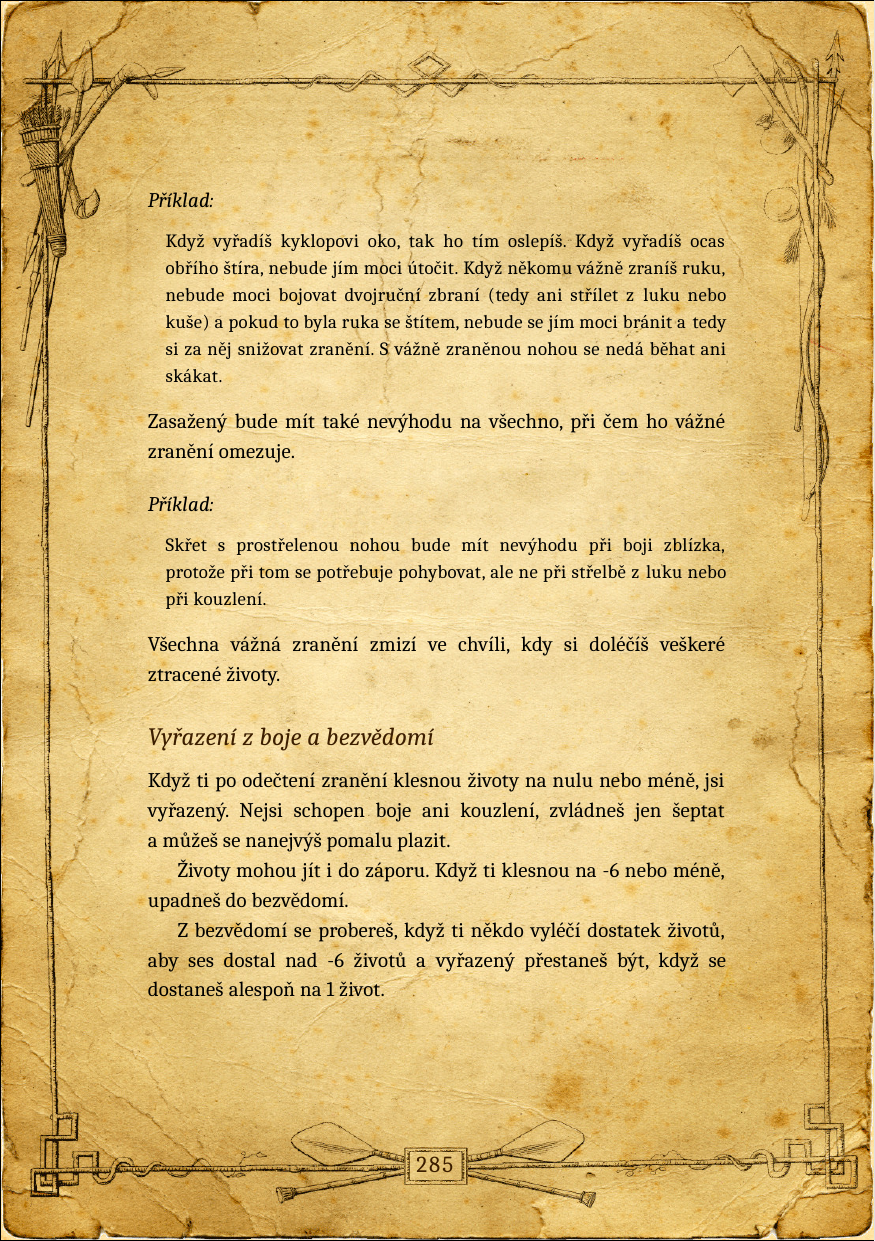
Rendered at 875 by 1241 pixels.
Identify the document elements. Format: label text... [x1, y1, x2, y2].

text Zasažený bude mít také nevýhodu na všechno, při čem ho vážné zranění omezuje. [148, 410, 726, 463]
subtitle Vyřazení z⁠ boje a⁠ bezvědomí [148, 722, 726, 751]
text Všechna vážná zranění zmizí ve chvíli, kdy si doléčíš veškeré ztracené životy. [148, 633, 726, 687]
text Skřet s⁠ prostřelenou nohou bude mít nevýhodu při boji zblízka, protože při tom se potřebuje pohybovat, ale ne při střelbě z⁠ luku nebo při kouzlení. [165, 535, 726, 610]
text Příklad: [148, 189, 726, 213]
text Když ti po odečtení zranění klesnou životy na nulu nebo méně, jsi vyřazený. Nejsi schopen boje ani kouzlení, zvládneš jen šeptat a⁠ můžeš se nanejvýš pomalu plazit. Životy mohou jít i⁠ do záporu. Když ti klesnou na -6 nebo méně, upadneš do bezvědomí. Z⁠ bezvědomí se probereš, když ti někdo vyléčí dostatek životů, aby ses dostal nad -6 životů a⁠ vyřazený přestaneš být, když se dostaneš alespoň na 1 život. [148, 769, 726, 1002]
text Příklad: [148, 493, 726, 517]
text Když vyřadíš kyklopovi oko, tak ho tím oslepíš. Když vyřadíš ocas obřího štíra, nebude jím moci útočit. Když někomu vážně zraníš ruku, nebude moci bojovat dvojruční zbraní (tedy ani střílet z⁠ luku nebo kuše) a⁠ pokud to byla ruka se štítem, nebude se jím moci bránit a⁠ tedy si za něj snižovat zranění. S⁠ vážně zraněnou nohou se nedá běhat ani skákat. [165, 231, 726, 387]
picture [1, 1, 874, 1240]
